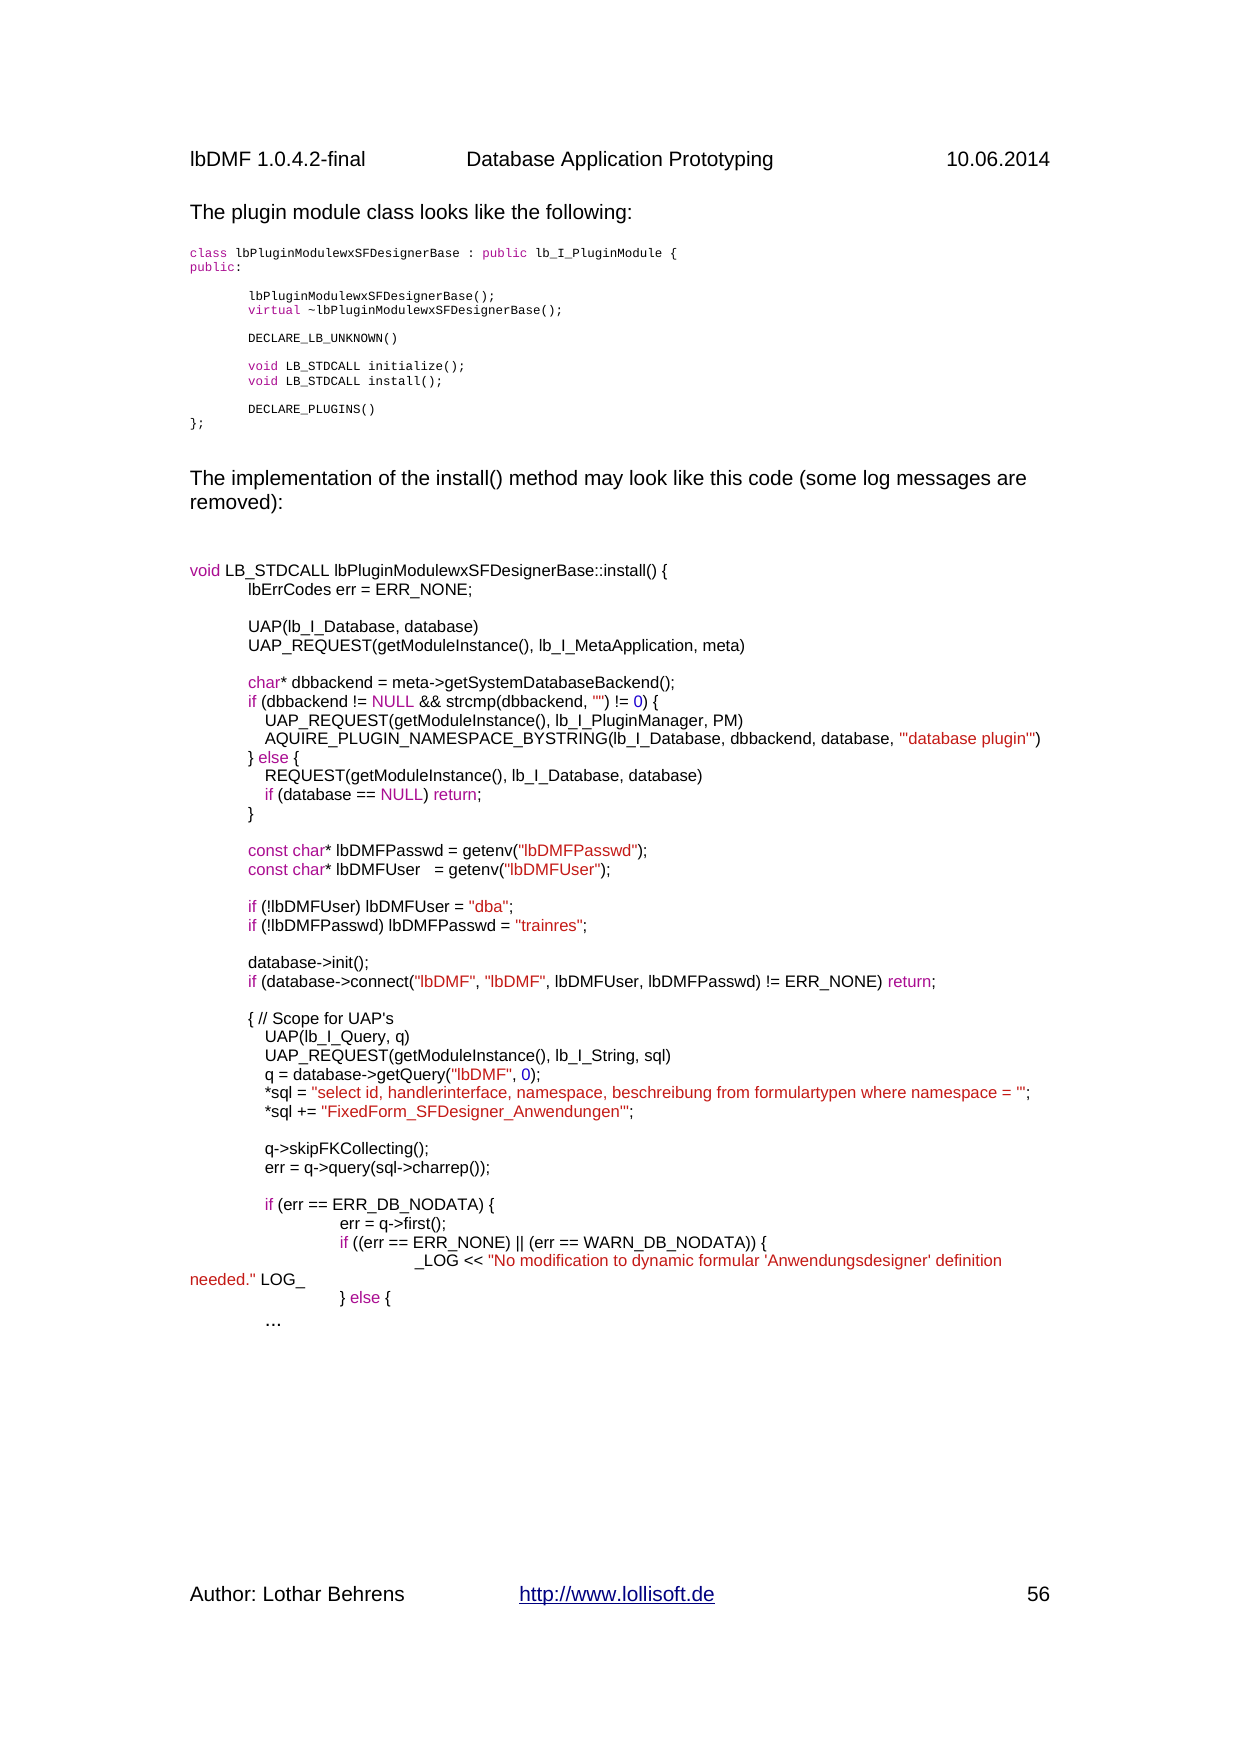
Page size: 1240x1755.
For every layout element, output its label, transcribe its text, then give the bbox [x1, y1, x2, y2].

text UAP_REQUEST(getModuleInstance(), lb_I_String, sql) [189, 1046, 1050, 1065]
text void LB_STDCALL install(); [189, 374, 1050, 389]
text if (database == NULL) return; [189, 785, 1050, 804]
text REQUEST(getModuleInstance(), lb_I_Database, database) [189, 767, 1050, 785]
text DECLARE_LB_UNKNOWN() [189, 332, 1050, 346]
text void LB_STDCALL lbPluginModulewxSFDesignerBase::install() { [189, 562, 1050, 580]
text } else { [189, 1289, 1050, 1307]
text err = q->first(); [189, 1214, 1050, 1233]
text }; [189, 417, 1050, 431]
text { // Scope for UAP's [189, 1009, 1050, 1028]
text } else { [189, 748, 1050, 767]
text The implementation of the install() method may look like this code (some log messages are removed): [189, 467, 1050, 513]
text database->init(); [189, 953, 1050, 972]
text err = q->query(sql->charrep()); [189, 1158, 1050, 1177]
text public: [189, 261, 1050, 275]
text if (!lbDMFUser) lbDMFUser = "dba"; [189, 897, 1050, 916]
text } [189, 804, 1050, 823]
text _LOG << "No modification to dynamic formular 'Anwendungsdesigner' definition needed." LOG_ [189, 1252, 1050, 1289]
text *sql += "FixedForm_SFDesigner_Anwendungen'"; [189, 1102, 1050, 1121]
text void LB_STDCALL initialize(); [189, 360, 1050, 374]
text const char* lbDMFPasswd = getenv("lbDMFPasswd"); [189, 841, 1050, 860]
text class lbPluginModulewxSFDesignerBase : public lb_I_PluginModule { [189, 247, 1050, 261]
text if ((err == ERR_NONE) || (err == WARN_DB_NODATA)) { [189, 1233, 1050, 1252]
text ... [189, 1307, 1050, 1331]
text q->skipFKCollecting(); [189, 1140, 1050, 1158]
text char* dbbackend = meta->getSystemDatabaseBackend(); [189, 673, 1050, 692]
text The plugin module class looks like the following: [189, 201, 1050, 224]
text DECLARE_PLUGINS() [189, 403, 1050, 417]
text UAP(lb_I_Database, database) [189, 618, 1050, 636]
text UAP(lb_I_Query, q) [189, 1028, 1050, 1046]
text AQUIRE_PLUGIN_NAMESPACE_BYSTRING(lb_I_Database, dbbackend, database, "'database plugin'") [189, 729, 1050, 748]
text *sql = "select id, handlerinterface, namespace, beschreibung from formulartypen where namespace = '"; [189, 1084, 1050, 1102]
text if (!lbDMFPasswd) lbDMFPasswd = "trainres"; [189, 916, 1050, 934]
text const char* lbDMFUser = getenv("lbDMFUser"); [189, 860, 1050, 879]
text virtual ~lbPluginModulewxSFDesignerBase(); [189, 304, 1050, 318]
text if (err == ERR_DB_NODATA) { [189, 1196, 1050, 1214]
text UAP_REQUEST(getModuleInstance(), lb_I_MetaApplication, meta) [189, 636, 1050, 655]
text if (dbbackend != NULL && strcmp(dbbackend, "") != 0) { [189, 692, 1050, 711]
text lbPluginModulewxSFDesignerBase(); [189, 289, 1050, 304]
text if (database->connect("lbDMF", "lbDMF", lbDMFUser, lbDMFPasswd) != ERR_NONE) return; [189, 972, 1050, 991]
text q = database->getQuery("lbDMF", 0); [189, 1065, 1050, 1084]
text lbErrCodes err = ERR_NONE; [189, 580, 1050, 599]
text UAP_REQUEST(getModuleInstance(), lb_I_PluginManager, PM) [189, 711, 1050, 729]
